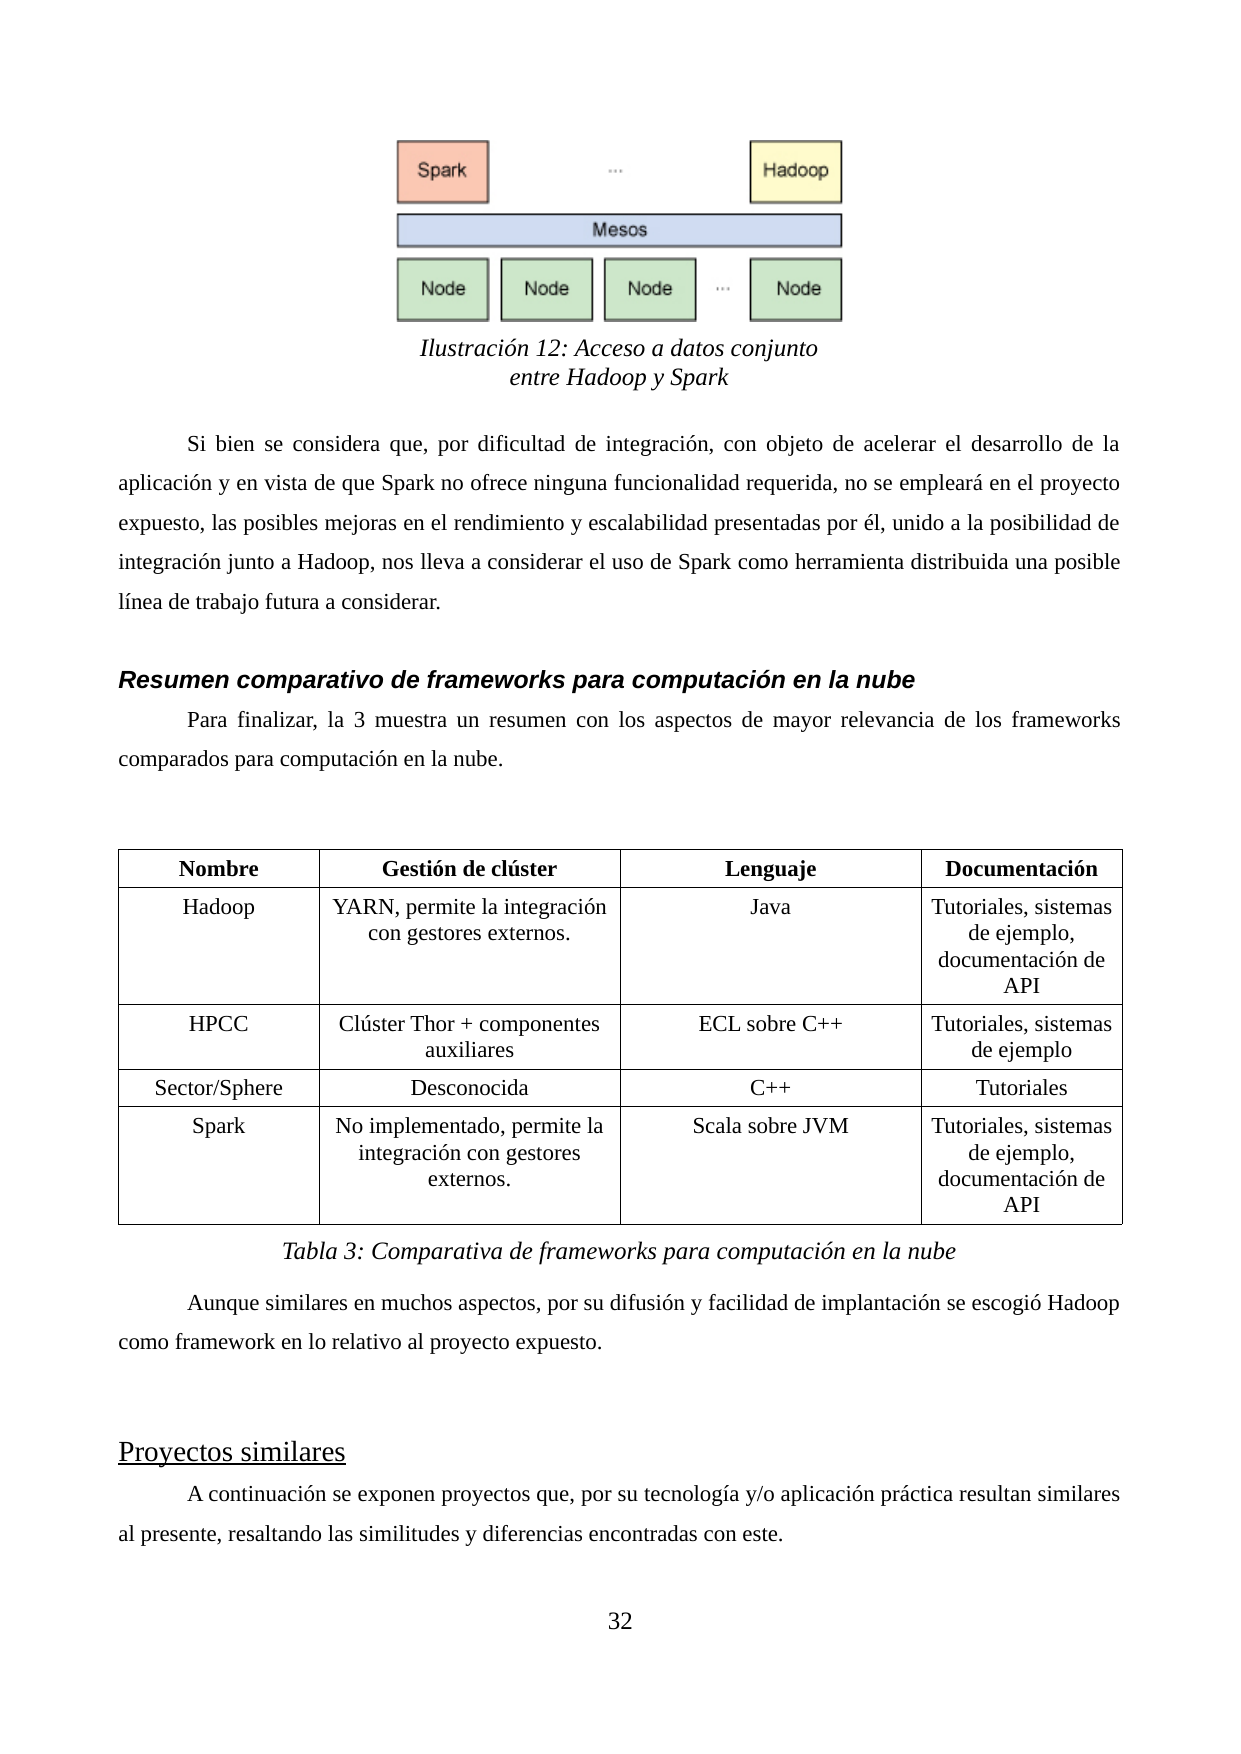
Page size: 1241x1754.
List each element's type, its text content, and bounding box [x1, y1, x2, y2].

text Aunque similares en muchos aspectos, por su difusión y facilidad de implantación se escogió Hadoop como framework en lo relativo al proyecto expuesto. [118, 1289, 1122, 1355]
table_cell Tutoriales, sistemas de ejemplo, documentación de API [922, 888, 1122, 1004]
table_cell ECL sobre C++ [621, 1005, 921, 1068]
table_header Documentación [922, 850, 1122, 887]
table_header Lenguaje [621, 850, 921, 887]
text Si bien se considera que, por dificultad de integración, con objeto de acelerar el desarrollo de la aplicación y en vista de que Spark no ofrece ninguna funcionalidad requerida, no se empleará en el proyecto expuesto, las posibles mejoras en el rendimiento y escalabilidad presentadas por él, unido a la posibilidad de integración junto a Hadoop, nos lleva a considerar el uso de Spark como herramienta distribuida una posible línea de trabajo futura a considerar. [118, 430, 1122, 614]
table_cell Clúster Thor + componentes auxiliares [320, 1005, 620, 1068]
table_cell Java [621, 888, 921, 1004]
text Para finalizar, la Tabla 3 muestra un resumen con los aspectos de mayor relevancia de los frameworks comparados para computación en la nube. [118, 706, 1122, 772]
table_header Nombre [119, 850, 319, 887]
table_cell Scala sobre JVM [621, 1107, 921, 1223]
table_cell YARN, permite la integración con gestores externos. [320, 888, 620, 1004]
table_cell HPCC [119, 1005, 319, 1068]
table_cell Tutoriales [922, 1070, 1122, 1106]
table_cell Tutoriales, sistemas de ejemplo, documentación de API [922, 1107, 1122, 1223]
table_cell No implementado, permite la integración con gestores externos. [320, 1107, 620, 1223]
table_cell Tutoriales, sistemas de ejemplo [922, 1005, 1122, 1068]
table_cell Sector/Sphere [119, 1070, 319, 1106]
subtitle Resumen comparativo de frameworks para computación en la nube [118, 665, 1122, 693]
table_cell C++ [621, 1070, 921, 1106]
text Tabla 3: Comparativa de frameworks para computación en la nube [118, 1236, 1122, 1265]
table_header Gestión de clúster [320, 850, 620, 887]
text Ilustración 12: Acceso a datos conjunto entre Hadoop y Spark [397, 322, 843, 391]
table_cell Desconocida [320, 1070, 620, 1106]
text A continuación se exponen proyectos que, por su tecnología y/o aplicación práctica resultan similares al presente, resaltando las similitudes y diferencias encontradas con este. [118, 1480, 1122, 1546]
picture [396, 140, 844, 322]
table_cell Spark [119, 1107, 319, 1223]
table_cell Hadoop [119, 888, 319, 1004]
subtitle Proyectos similares [118, 1434, 1122, 1468]
